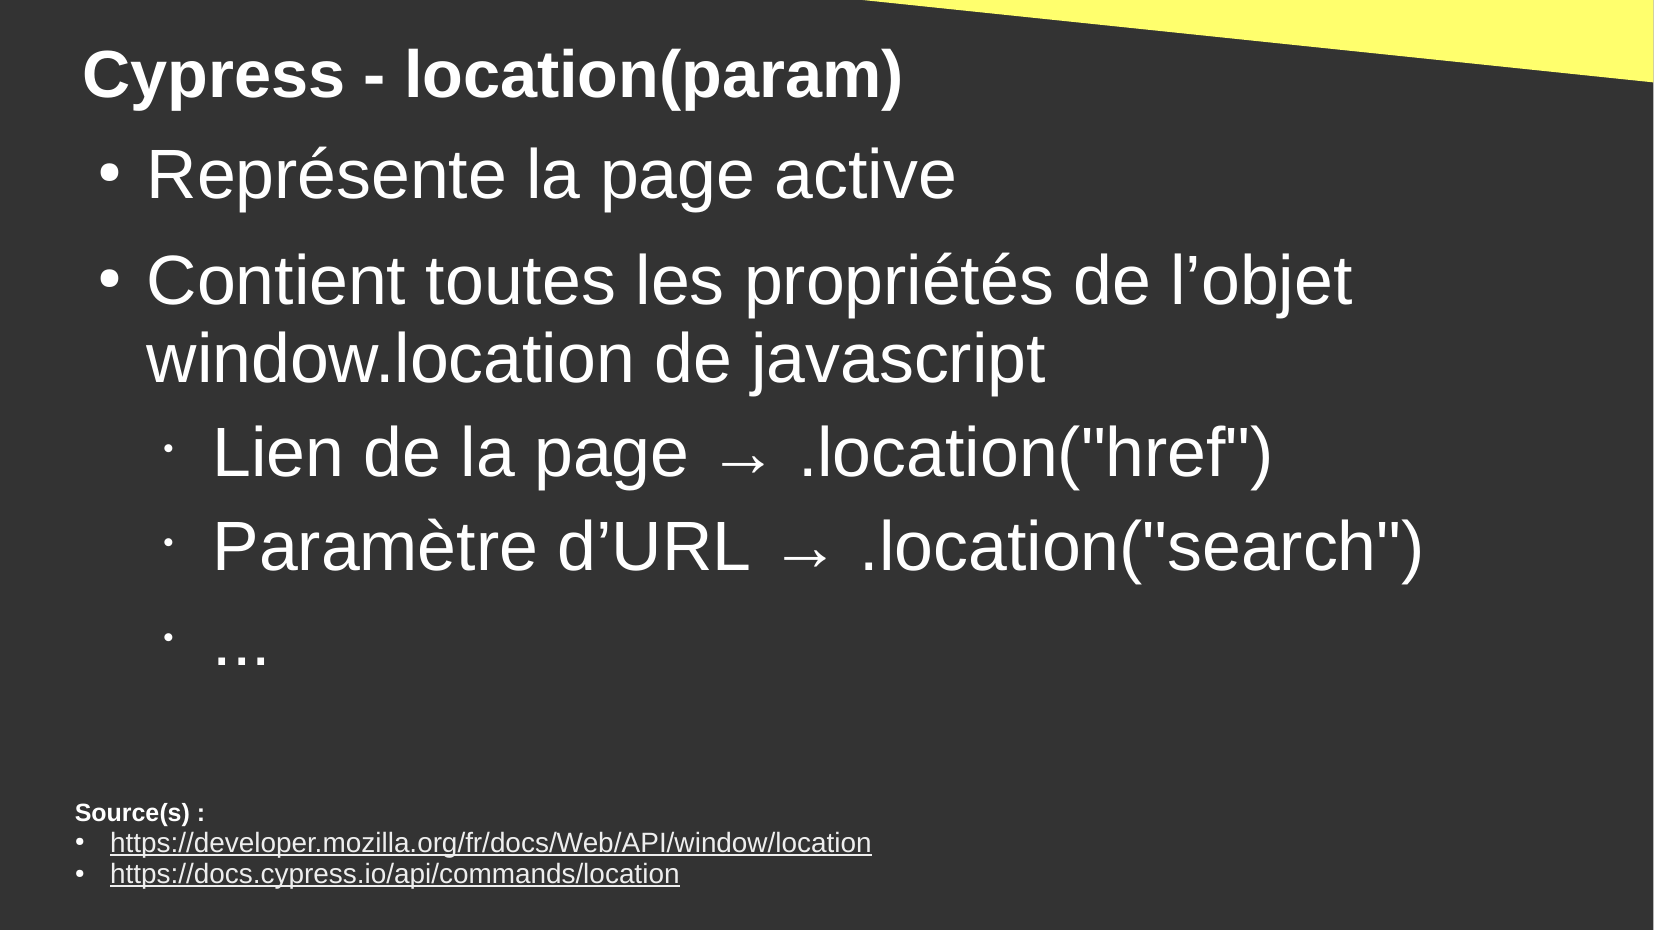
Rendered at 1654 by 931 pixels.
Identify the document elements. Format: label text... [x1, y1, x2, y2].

list Représente la page active Contient toutes les propriétés de l’objet window.location de javascript Lien de la page → .location("href") Paramètre d’URL → .location("search") ... [80, 135, 1619, 686]
title Cypress - location(param) [82, 37, 1004, 119]
text_box Source(s) : https://developer.mozilla.org/fr/docs/Web/API/window/location https://docs.cypress.io/api/commands/location [60, 791, 1546, 898]
text_box [862, 0, 1654, 83]
